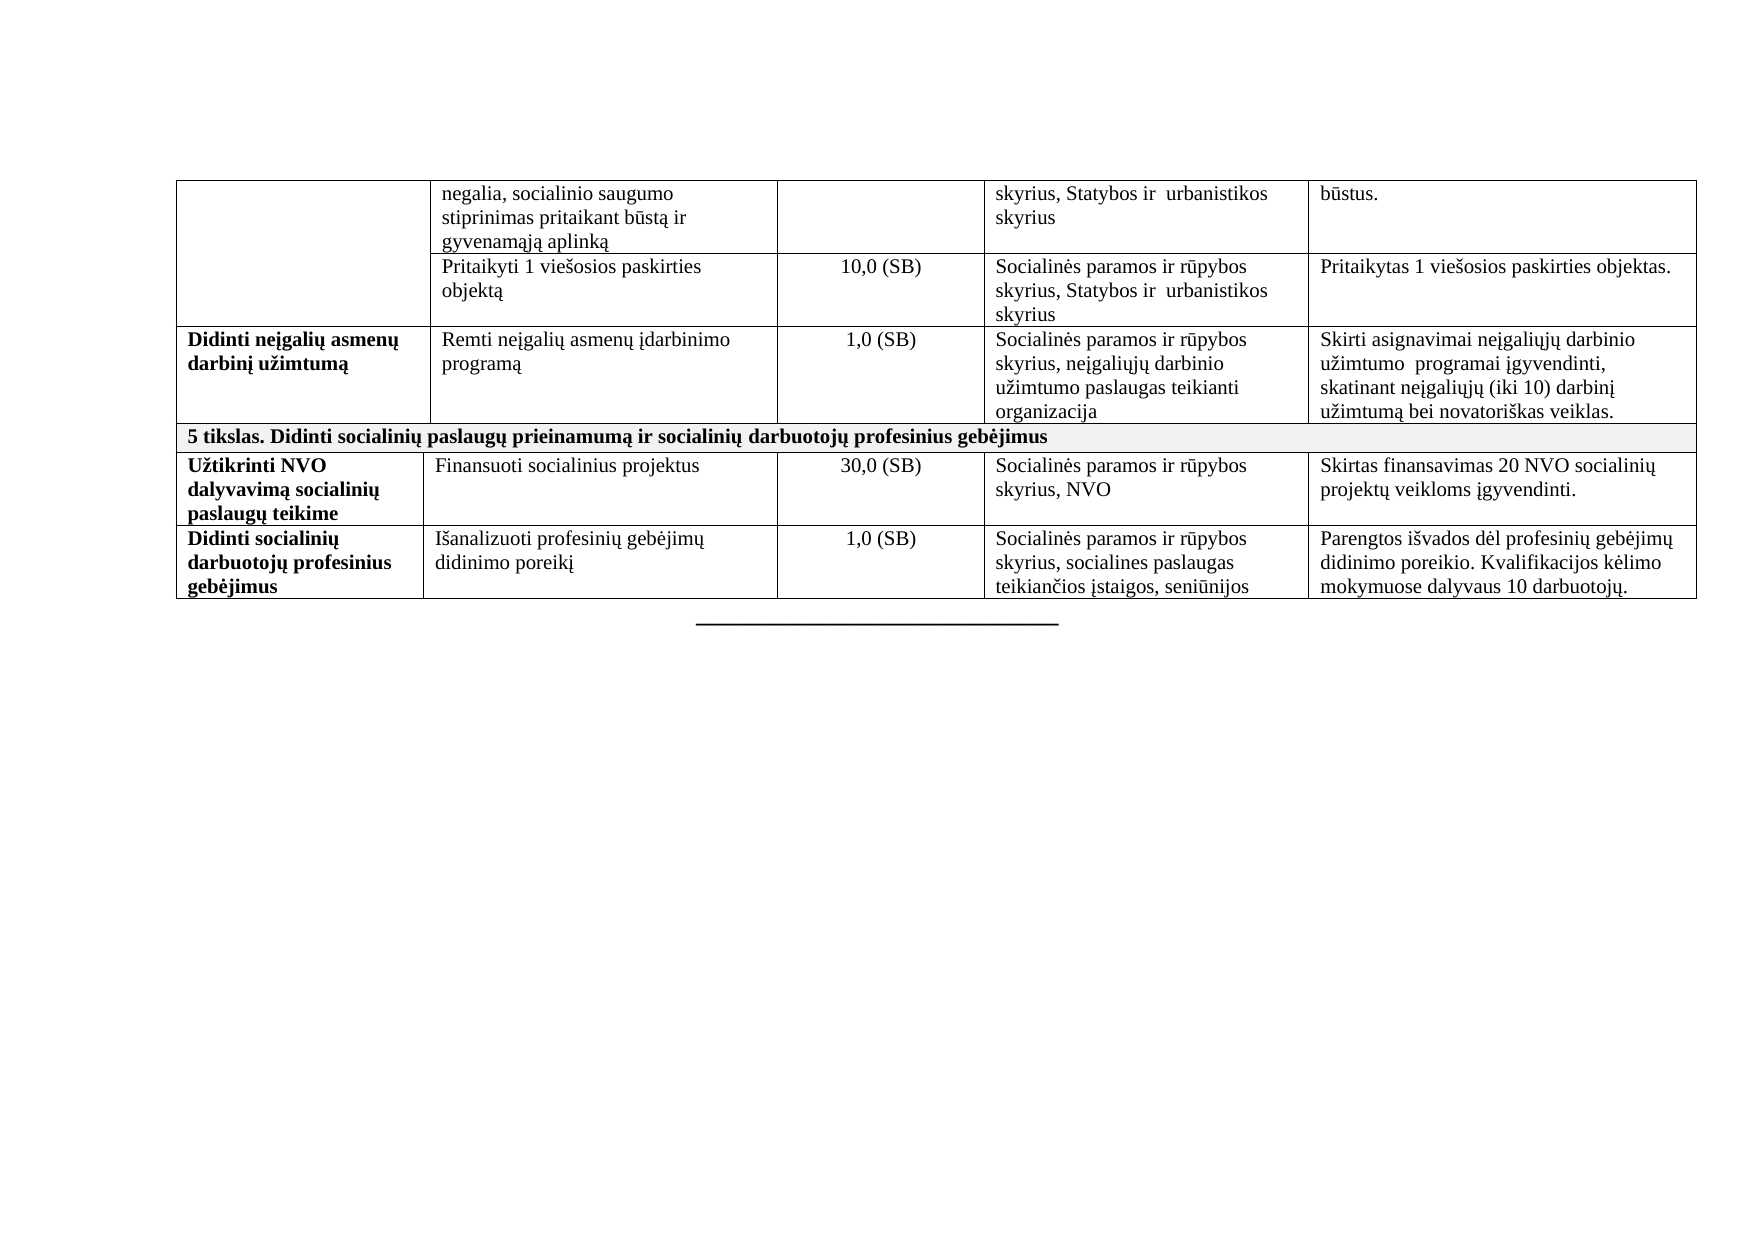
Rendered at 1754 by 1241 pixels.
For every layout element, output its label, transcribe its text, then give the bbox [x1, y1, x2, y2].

table_cell Užtikrinti NVO dalyvavimą socialinių paslaugų teikime [177, 453, 423, 525]
table_cell Socialinės paramos ir rūpybos skyrius, socialines paslaugas teikiančios įstaigos, seniūnijos [985, 526, 1308, 598]
table_cell Išanalizuoti profesinių gebėjimų didinimo poreikį [424, 526, 777, 598]
table_cell 1,0 (SB) [778, 526, 984, 598]
table_cell negalia, socialinio saugumo stiprinimas pritaikant būstą ir gyvenamąją aplinką [431, 181, 777, 253]
table_cell [177, 181, 430, 326]
table_cell Remti neįgalių asmenų įdarbinimo programą [431, 327, 777, 423]
text _____________________________ [150, 599, 1604, 628]
table_cell Parengtos išvados dėl profesinių gebėjimų didinimo poreikio. Kvalifikacijos kėlimo mokymuose dalyvaus 10 darbuotojų. [1309, 526, 1696, 598]
table_cell Socialinės paramos ir rūpybos skyrius, NVO [985, 453, 1308, 525]
table_cell Socialinės paramos ir rūpybos skyrius, Statybos ir urbanistikos skyrius [985, 254, 1308, 326]
table_cell Skirtas finansavimas 20 NVO socialinių projektų veikloms įgyvendinti. [1309, 453, 1696, 525]
table_cell Socialinės paramos ir rūpybos skyrius, neįgaliųjų darbinio užimtumo paslaugas teikianti organizacija [985, 327, 1308, 423]
table_cell skyrius, Statybos ir urbanistikos skyrius [985, 181, 1308, 253]
table_cell Pritaikytas 1 viešosios paskirties objektas. [1309, 254, 1696, 326]
table_cell 10,0 (SB) [778, 254, 984, 326]
table_cell Finansuoti socialinius projektus [424, 453, 777, 525]
table_cell Didinti neįgalių asmenų darbinį užimtumą [177, 327, 430, 423]
table_cell Skirti asignavimai neįgaliųjų darbinio užimtumo programai įgyvendinti, skatinant neįgaliųjų (iki 10) darbinį užimtumą bei novatoriškas veiklas. [1309, 327, 1696, 423]
table_cell 1,0 (SB) [778, 327, 984, 423]
table_cell Didinti socialinių darbuotojų profesinius gebėjimus [177, 526, 423, 598]
table_cell 30,0 (SB) [778, 453, 984, 525]
table_cell [778, 181, 984, 253]
table_cell 5 tikslas. Didinti socialinių paslaugų prieinamumą ir socialinių darbuotojų profesinius gebėjimus [177, 424, 1696, 452]
table_cell būstus. [1309, 181, 1696, 253]
table_cell Pritaikyti 1 viešosios paskirties objektą [431, 254, 777, 326]
